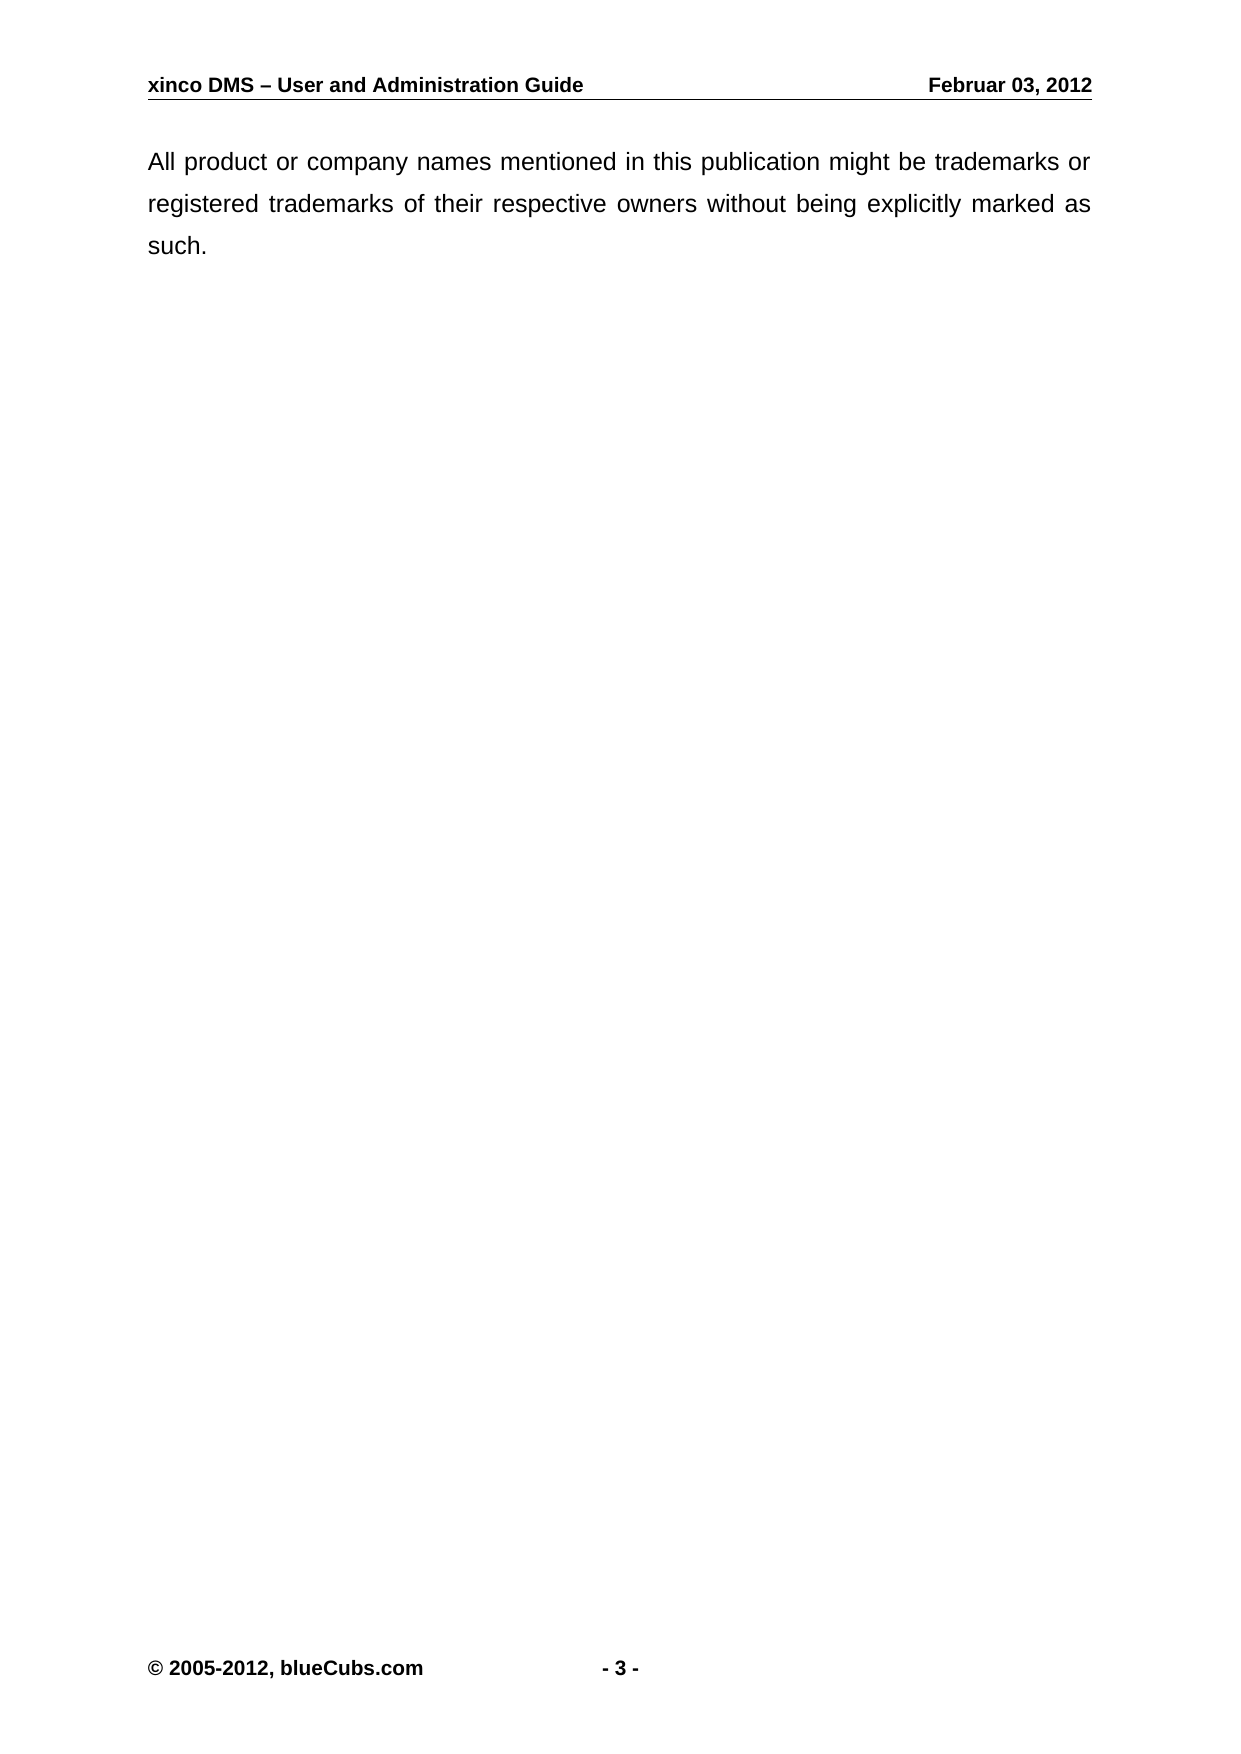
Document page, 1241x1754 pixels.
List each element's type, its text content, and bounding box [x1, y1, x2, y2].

text All product or company names mentioned in this publication might be trademarks or registered trademarks of their respective owners without being explicitly marked as such. [148, 148, 1092, 259]
